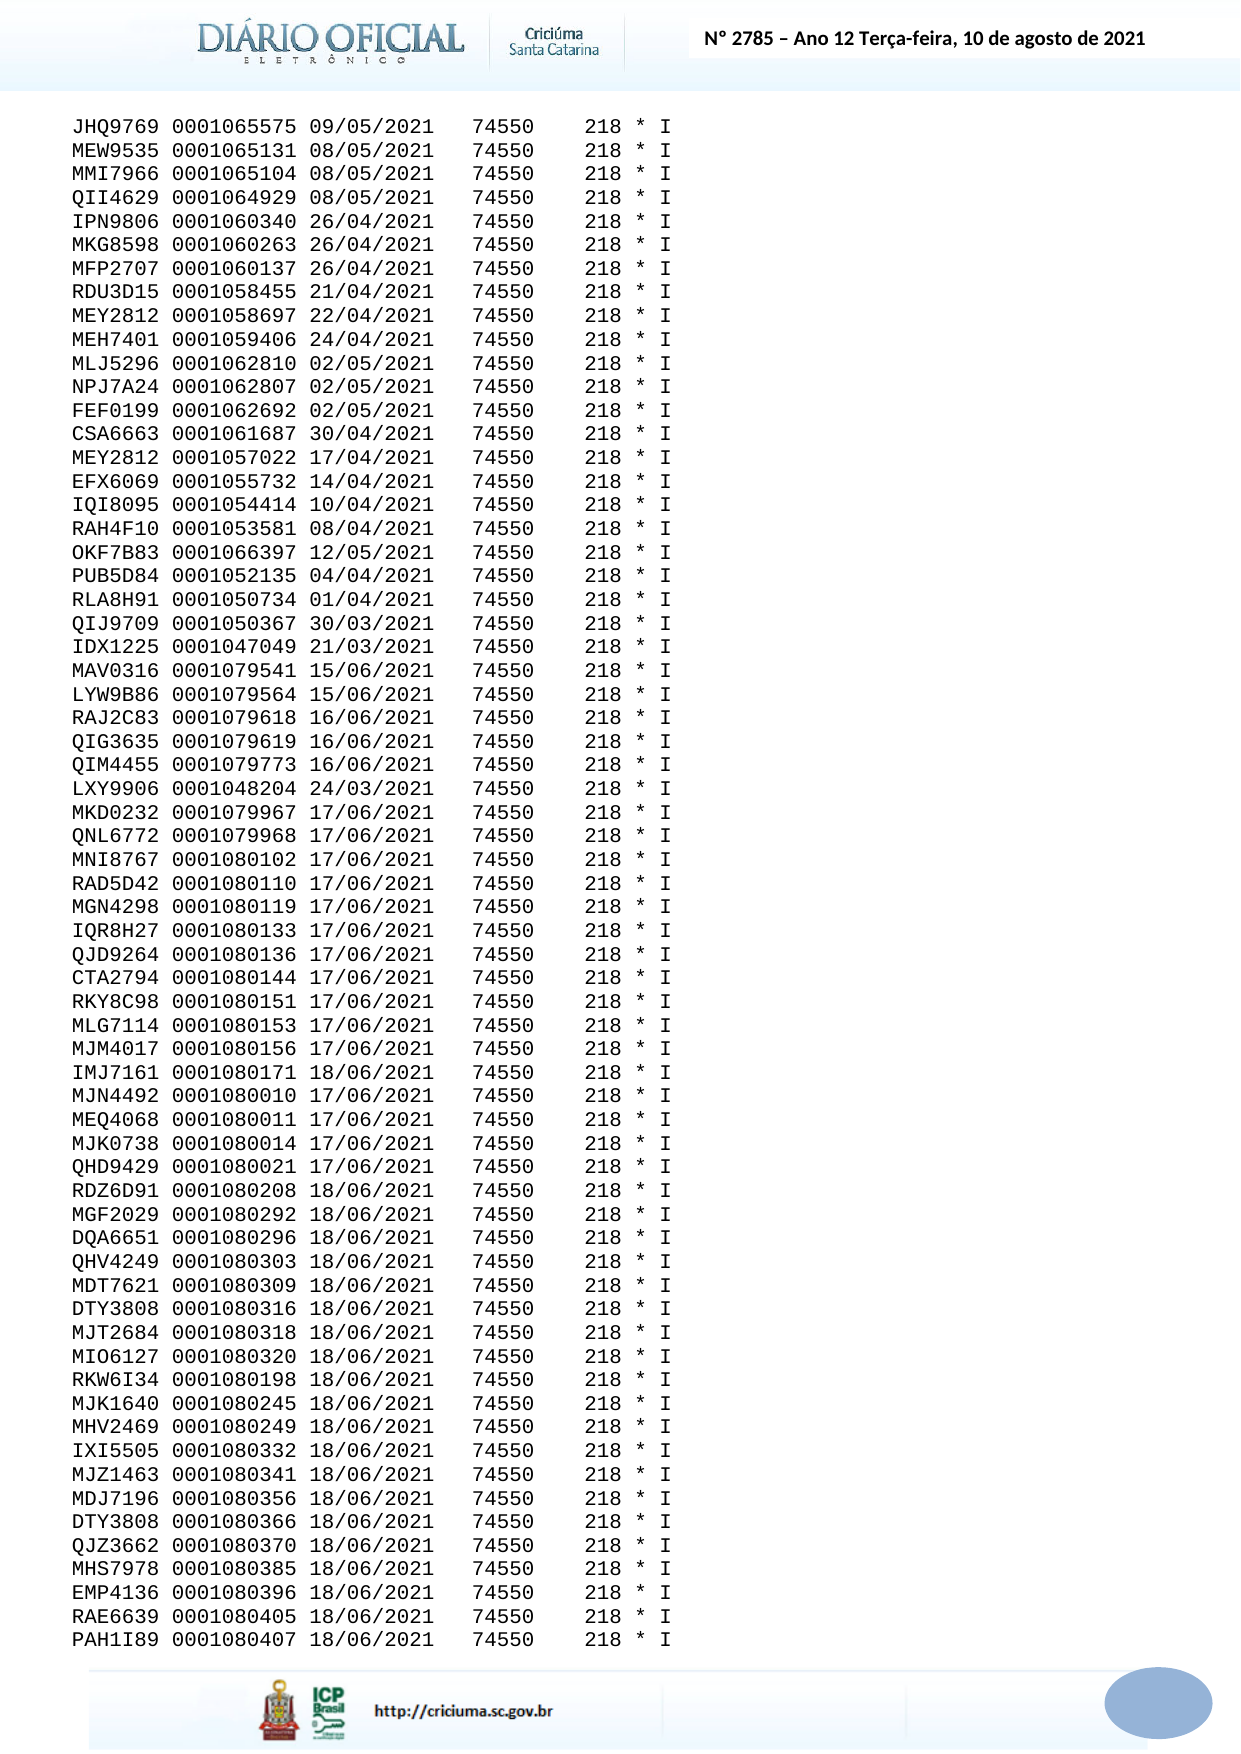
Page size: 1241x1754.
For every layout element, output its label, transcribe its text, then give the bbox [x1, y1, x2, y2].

text IXI5505 0001080332 18/06/2021 74550 218 * I [59, 1440, 1181, 1464]
text RKW6I34 0001080198 18/06/2021 74550 218 * I [59, 1369, 1181, 1393]
text MFP2707 0001060137 26/04/2021 74550 218 * I [59, 258, 1181, 282]
text FEF0199 0001062692 02/05/2021 74550 218 * I [59, 400, 1181, 423]
text QHD9429 0001080021 17/06/2021 74550 218 * I [59, 1156, 1181, 1180]
text IDX1225 0001047049 21/03/2021 74550 218 * I [59, 636, 1181, 660]
text MHS7978 0001080385 18/06/2021 74550 218 * I [59, 1558, 1181, 1582]
text MJN4492 0001080010 17/06/2021 74550 218 * I [59, 1086, 1181, 1109]
text NPJ7A24 0001062807 02/05/2021 74550 218 * I [59, 376, 1181, 400]
text IQI8095 0001054414 10/04/2021 74550 218 * I [59, 494, 1181, 518]
text EMP4136 0001080396 18/06/2021 74550 218 * I [59, 1582, 1181, 1606]
text MEQ4068 0001080011 17/06/2021 74550 218 * I [59, 1109, 1181, 1133]
text LYW9B86 0001079564 15/06/2021 74550 218 * I [59, 683, 1181, 707]
text DQA6651 0001080296 18/06/2021 74550 218 * I [59, 1227, 1181, 1251]
text MJK1640 0001080245 18/06/2021 74550 218 * I [59, 1393, 1181, 1417]
text EFX6069 0001055732 14/04/2021 74550 218 * I [59, 471, 1181, 494]
text QII4629 0001064929 08/05/2021 74550 218 * I [59, 187, 1181, 211]
text MHV2469 0001080249 18/06/2021 74550 218 * I [59, 1417, 1181, 1440]
text QIM4455 0001079773 16/06/2021 74550 218 * I [59, 754, 1181, 778]
text RAJ2C83 0001079618 16/06/2021 74550 218 * I [59, 707, 1181, 731]
text OKF7B83 0001066397 12/05/2021 74550 218 * I [59, 542, 1181, 565]
text DTY3808 0001080366 18/06/2021 74550 218 * I [59, 1511, 1181, 1535]
text MEY2812 0001057022 17/04/2021 74550 218 * I [59, 447, 1181, 471]
text MGF2029 0001080292 18/06/2021 74550 218 * I [59, 1204, 1181, 1227]
text RAD5D42 0001080110 17/06/2021 74550 218 * I [59, 873, 1181, 896]
text IQR8H27 0001080133 17/06/2021 74550 218 * I [59, 920, 1181, 944]
text PUB5D84 0001052135 04/04/2021 74550 218 * I [59, 565, 1181, 589]
text MEW9535 0001065131 08/05/2021 74550 218 * I [59, 140, 1181, 163]
text QIG3635 0001079619 16/06/2021 74550 218 * I [59, 731, 1181, 754]
text RDZ6D91 0001080208 18/06/2021 74550 218 * I [59, 1180, 1181, 1204]
text QJD9264 0001080136 17/06/2021 74550 218 * I [59, 944, 1181, 967]
text MJZ1463 0001080341 18/06/2021 74550 218 * I [59, 1464, 1181, 1487]
text RLA8H91 0001050734 01/04/2021 74550 218 * I [59, 589, 1181, 613]
text RAE6639 0001080405 18/06/2021 74550 218 * I [59, 1606, 1181, 1629]
text MEH7401 0001059406 24/04/2021 74550 218 * I [59, 329, 1181, 352]
text QNL6772 0001079968 17/06/2021 74550 218 * I [59, 825, 1181, 849]
text QHV4249 0001080303 18/06/2021 74550 218 * I [59, 1251, 1181, 1275]
text IPN9806 0001060340 26/04/2021 74550 218 * I [59, 211, 1181, 234]
text MAV0316 0001079541 15/06/2021 74550 218 * I [59, 660, 1181, 683]
text DTY3808 0001080316 18/06/2021 74550 218 * I [59, 1298, 1181, 1322]
text JHQ9769 0001065575 09/05/2021 74550 218 * I [59, 116, 1181, 140]
text MIO6127 0001080320 18/06/2021 74550 218 * I [59, 1346, 1181, 1369]
text MMI7966 0001065104 08/05/2021 74550 218 * I [59, 163, 1181, 187]
text MJK0738 0001080014 17/06/2021 74550 218 * I [59, 1133, 1181, 1156]
text RAH4F10 0001053581 08/04/2021 74550 218 * I [59, 518, 1181, 542]
text MDJ7196 0001080356 18/06/2021 74550 218 * I [59, 1487, 1181, 1511]
text MEY2812 0001058697 22/04/2021 74550 218 * I [59, 305, 1181, 329]
text LXY9906 0001048204 24/03/2021 74550 218 * I [59, 778, 1181, 802]
text RKY8C98 0001080151 17/06/2021 74550 218 * I [59, 991, 1181, 1014]
text MLJ5296 0001062810 02/05/2021 74550 218 * I [59, 352, 1181, 376]
text MNI8767 0001080102 17/06/2021 74550 218 * I [59, 849, 1181, 873]
text MJT2684 0001080318 18/06/2021 74550 218 * I [59, 1322, 1181, 1346]
text PAH1I89 0001080407 18/06/2021 74550 218 * I [59, 1629, 1181, 1653]
text MDT7621 0001080309 18/06/2021 74550 218 * I [59, 1275, 1181, 1298]
text CSA6663 0001061687 30/04/2021 74550 218 * I [59, 423, 1181, 447]
text MGN4298 0001080119 17/06/2021 74550 218 * I [59, 896, 1181, 920]
text MKD0232 0001079967 17/06/2021 74550 218 * I [59, 802, 1181, 825]
text MKG8598 0001060263 26/04/2021 74550 218 * I [59, 234, 1181, 258]
text QIJ9709 0001050367 30/03/2021 74550 218 * I [59, 613, 1181, 636]
text QJZ3662 0001080370 18/06/2021 74550 218 * I [59, 1535, 1181, 1558]
text CTA2794 0001080144 17/06/2021 74550 218 * I [59, 967, 1181, 991]
text MJM4017 0001080156 17/06/2021 74550 218 * I [59, 1038, 1181, 1062]
text MLG7114 0001080153 17/06/2021 74550 218 * I [59, 1014, 1181, 1038]
text IMJ7161 0001080171 18/06/2021 74550 218 * I [59, 1062, 1181, 1086]
text RDU3D15 0001058455 21/04/2021 74550 218 * I [59, 282, 1181, 305]
